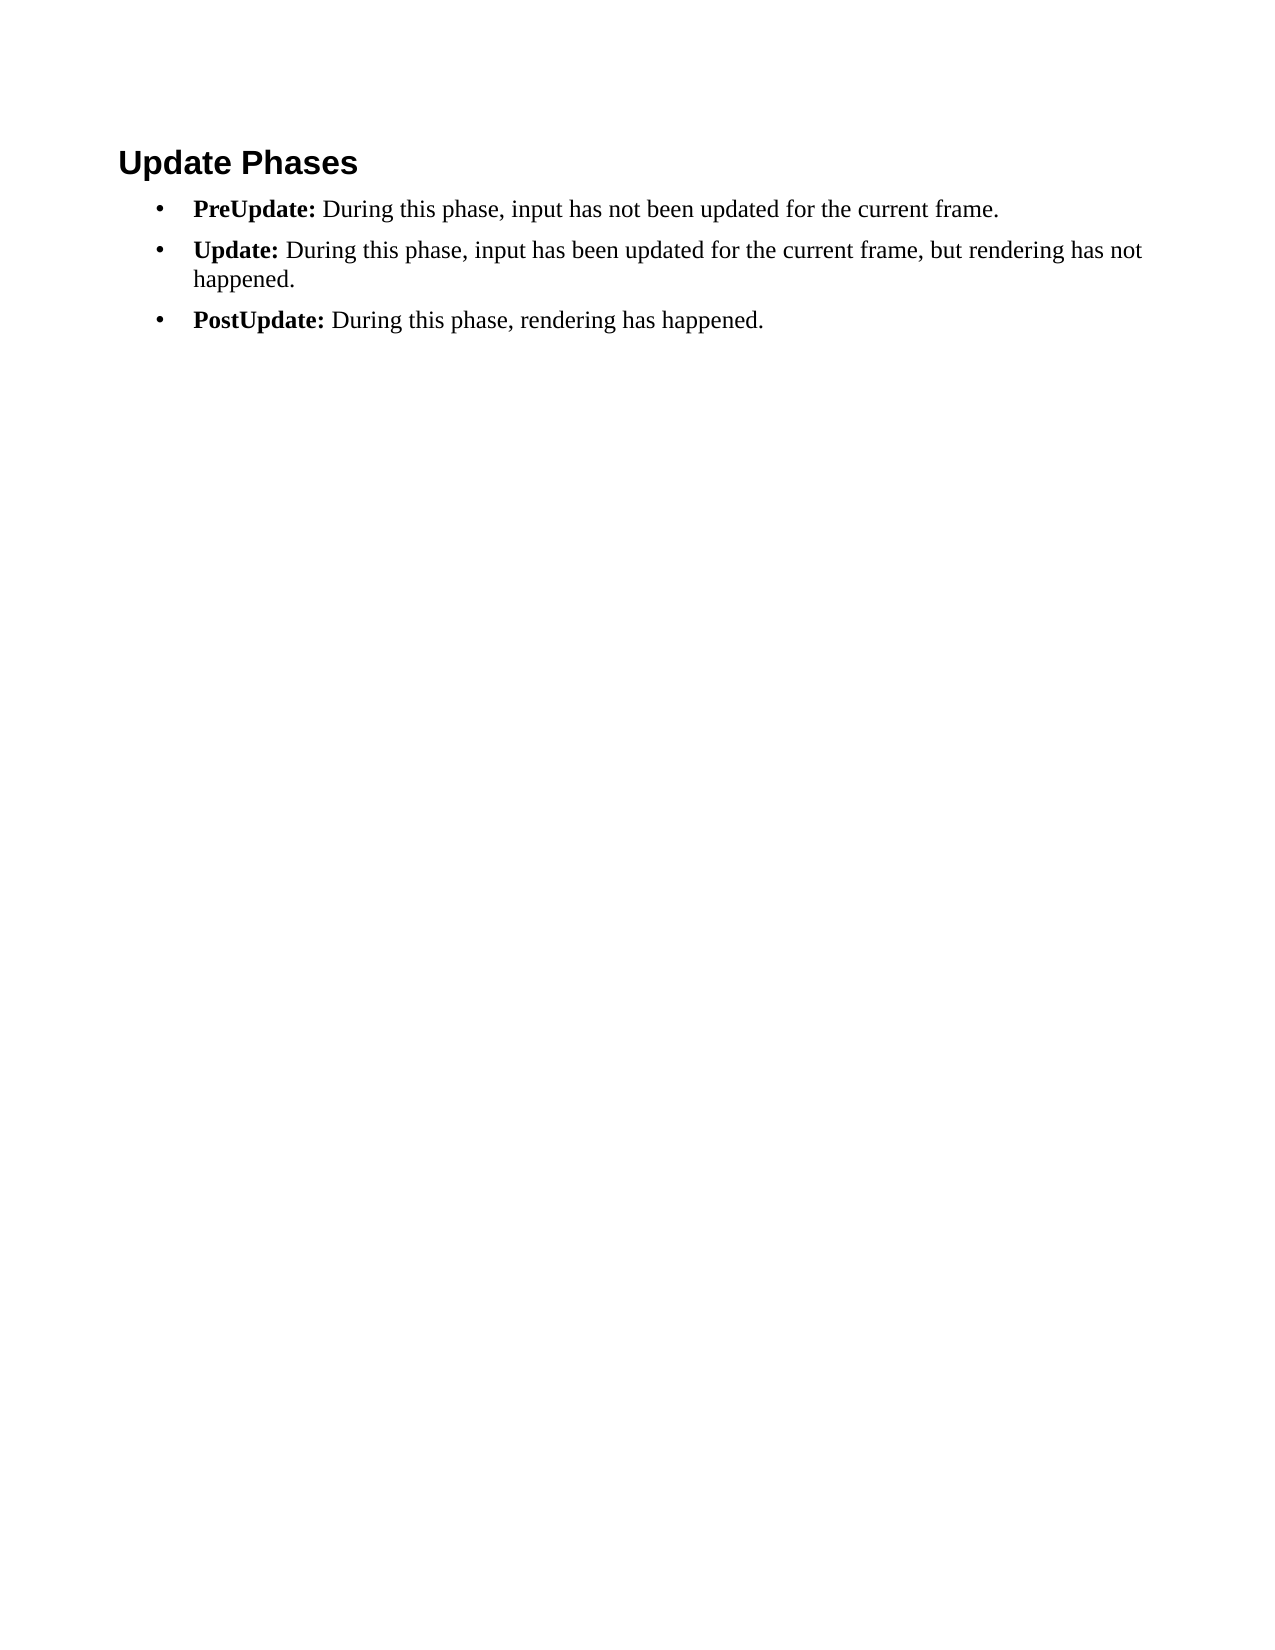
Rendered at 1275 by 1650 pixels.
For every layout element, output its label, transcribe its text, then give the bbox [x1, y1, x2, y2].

list Update: During this phase, input has been updated for the current frame, but rendering has not happened. [156, 236, 1157, 293]
subtitle Update Phases [118, 143, 1157, 182]
list PreUpdate: During this phase, input has not been updated for the current frame. [156, 194, 1157, 223]
list PostUpdate: During this phase, rendering has happened. [156, 306, 1157, 334]
